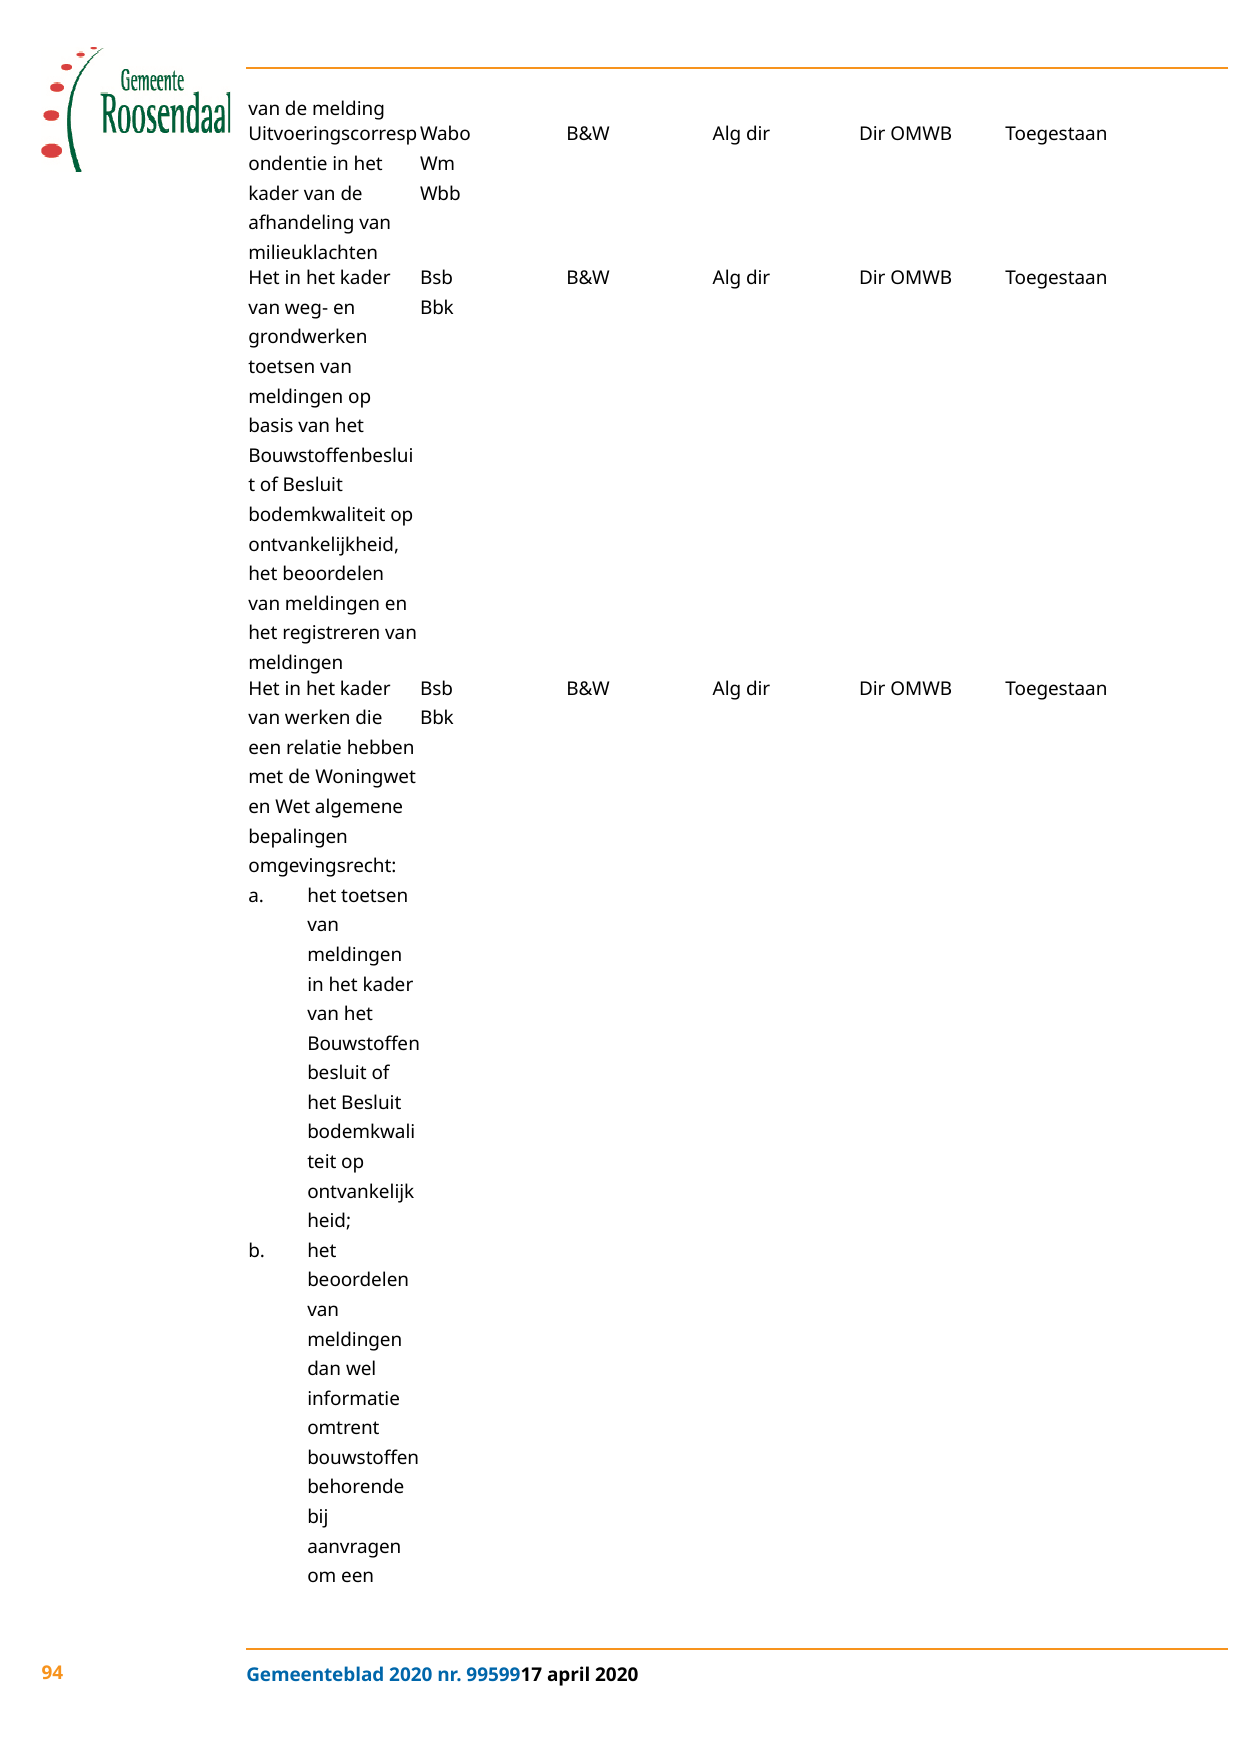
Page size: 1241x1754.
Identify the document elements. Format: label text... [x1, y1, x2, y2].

table_cell Bsb Bbk [420, 675, 566, 1588]
table_cell [420, 95, 566, 121]
picture [41, 47, 231, 172]
table_cell Dir OMWB [859, 265, 1005, 675]
table_cell Uitvoeringscorrespondentie in het kader van de afhandeling van milieuklachten [248, 121, 420, 264]
table_cell B&W [566, 265, 712, 675]
table_cell Dir OMWB [859, 121, 1005, 264]
table_cell Alg dir [713, 265, 859, 675]
table_cell [566, 95, 712, 121]
table_cell Toegestaan [1005, 121, 1152, 264]
table_cell Toegestaan [1005, 675, 1152, 1588]
table_cell Het in het kader van weg- en grondwerken toetsen van meldingen op basis van het Bouwstoffenbesluit of Besluit bodemkwaliteit op ontvankelijkheid, het beoordelen van meldingen en het registreren van meldingen [248, 265, 420, 675]
table_cell [1005, 95, 1152, 121]
table_cell Alg dir [713, 121, 859, 264]
table_cell Bsb Bbk [420, 265, 566, 675]
table_cell Het in het kader van werken die een relatie hebben met de Woningwet en Wet algemene bepalingen omgevingsrecht: het toetsen van meldingen in het kader van het Bouwstoffenbesluit of het Besluit bodemkwaliteit op ontvankelijkheid; het beoordelen van meldingen dan wel informatie omtrent bouwstoffen behorende bij aanvragen om een [248, 675, 420, 1588]
table_cell Alg dir [713, 675, 859, 1588]
table_cell B&W [566, 121, 712, 264]
table_cell van de melding [248, 95, 420, 121]
table_cell Toegestaan [1005, 265, 1152, 675]
table_cell [859, 95, 1005, 121]
table_cell Dir OMWB [859, 675, 1005, 1588]
table_cell B&W [566, 675, 712, 1588]
table_cell Wabo Wm Wbb [420, 121, 566, 264]
table_cell [713, 95, 859, 121]
